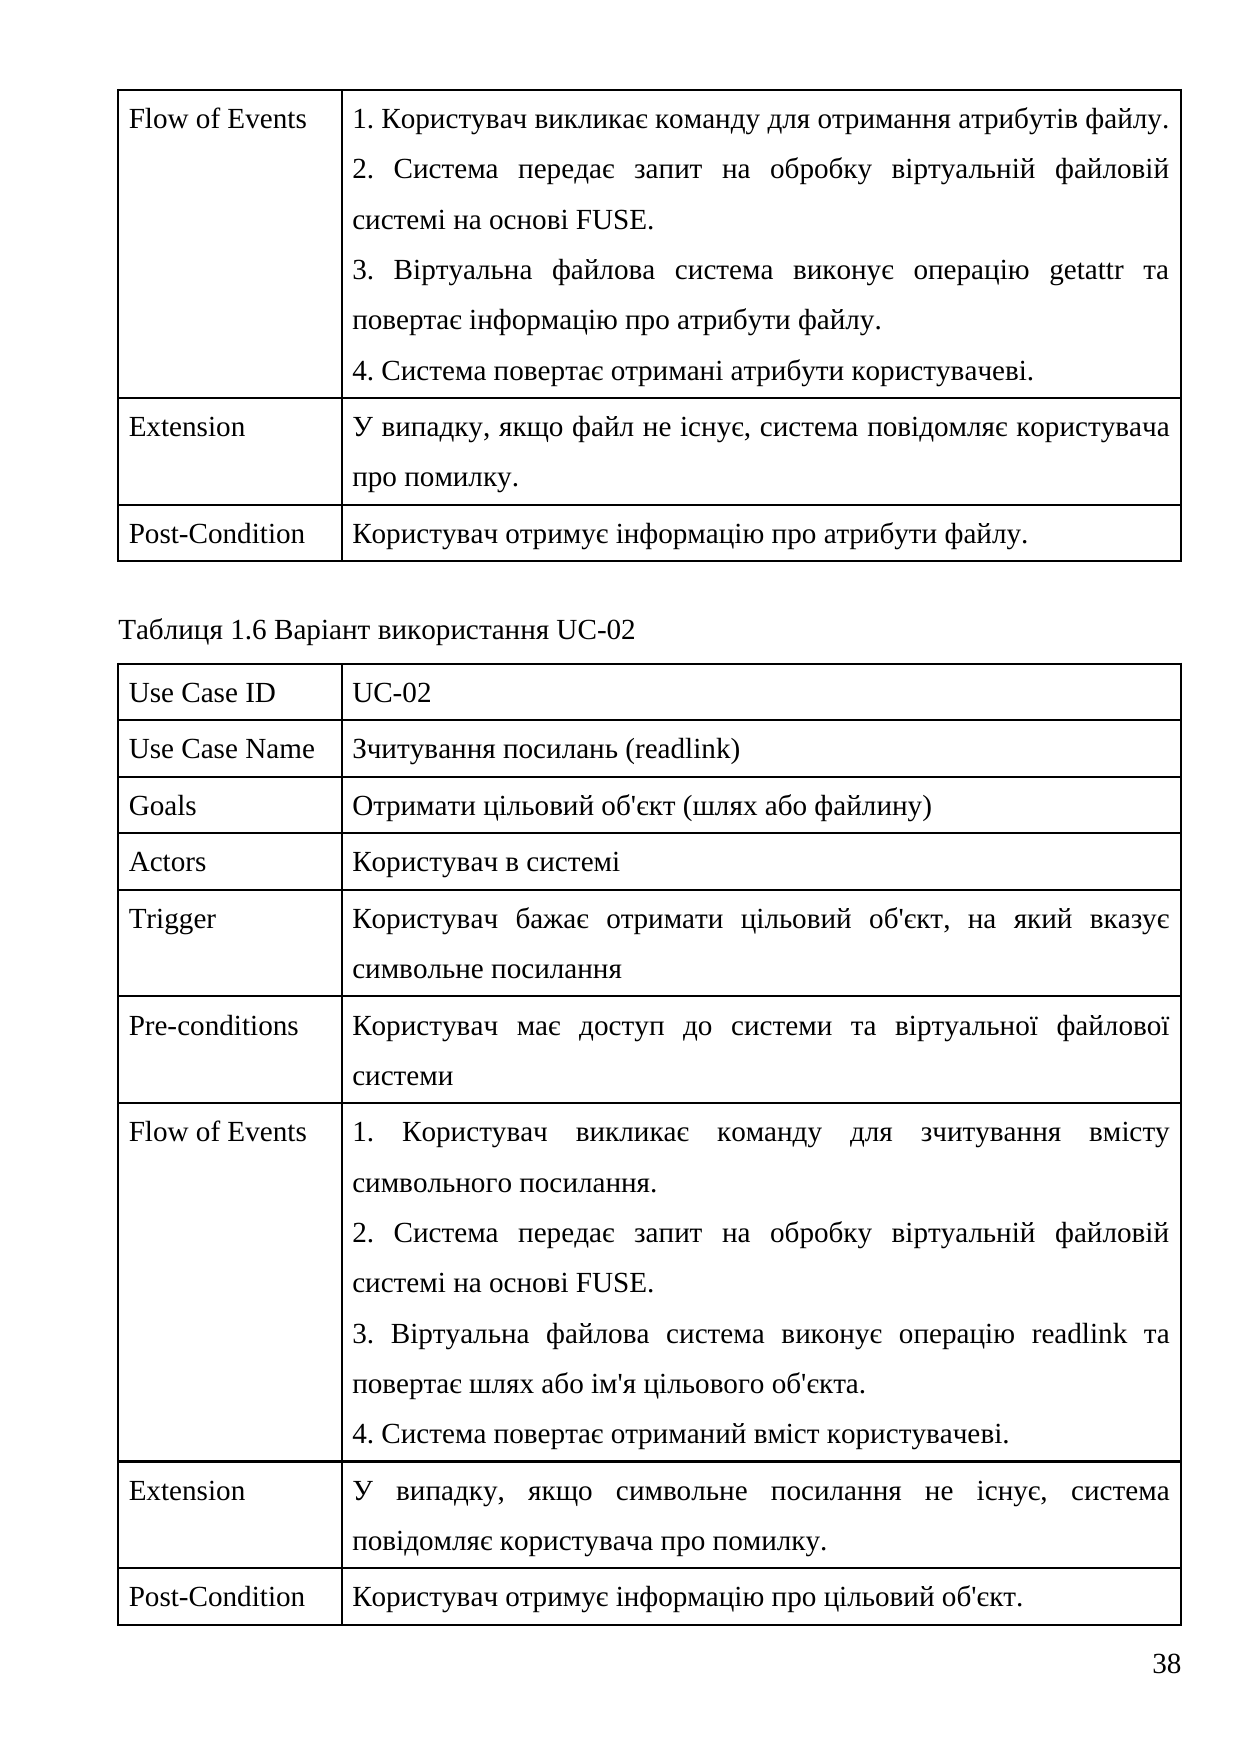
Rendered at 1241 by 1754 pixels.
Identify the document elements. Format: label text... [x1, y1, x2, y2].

table_cell Post-Condition [119, 506, 341, 560]
table_cell Користувач бажає отримати цільовий об'єкт, на який вказує символьне посилання [343, 891, 1180, 995]
table_cell 1. Користувач викликає команду для отримання атрибутів файлу. 2. Система передає запит на обробку віртуальній файловій системі на основі FUSE. 3. Віртуальна файлова система виконує операцію getattr та повертає інформацію про атрибути файлу. 4. Система повертає отримані атрибути користувачеві. [343, 91, 1180, 397]
table_cell Trigger [119, 891, 341, 995]
table_cell У випадку, якщо файл не існує, система повідомляє користувача про помилку. [343, 399, 1180, 503]
table_cell Extension [119, 1463, 341, 1567]
table_cell Flow of Events [119, 1104, 341, 1460]
list Варіант використання UC-02 [118, 612, 1181, 646]
table_cell Use Case Name [119, 721, 341, 776]
table_cell Отримати цільовий об'єкт (шлях або файлину) [343, 778, 1180, 832]
table_cell Зчитування посилань (readlink) [343, 721, 1180, 776]
table_cell Extension [119, 399, 341, 503]
table_cell Користувач в системі [343, 834, 1180, 888]
table_cell Flow of Events [119, 91, 341, 397]
table_cell Goals [119, 778, 341, 832]
table_header UC-02 [343, 665, 1180, 719]
table_cell Actors [119, 834, 341, 888]
table_cell У випадку, якщо символьне посилання не існує, система повідомляє користувача про помилку. [343, 1463, 1180, 1567]
table_cell Post-Condition [119, 1569, 341, 1623]
table_cell Pre-conditions [119, 997, 341, 1102]
table_cell Користувач отримує інформацію про атрибути файлу. [343, 506, 1180, 560]
table_cell 1. Користувач викликає команду для зчитування вмісту символьного посилання. 2. Система передає запит на обробку віртуальній файловій системі на основі FUSE. 3. Віртуальна файлова система виконує операцію readlink та повертає шлях або ім'я цільового об'єкта. 4. Система повертає отриманий вміст користувачеві. [343, 1104, 1180, 1460]
table_cell Користувач отримує інформацію про цільовий об'єкт. [343, 1569, 1180, 1623]
table_cell Користувач має доступ до системи та віртуальної файлової системи [343, 997, 1180, 1102]
table_header Use Case ID [119, 665, 341, 719]
